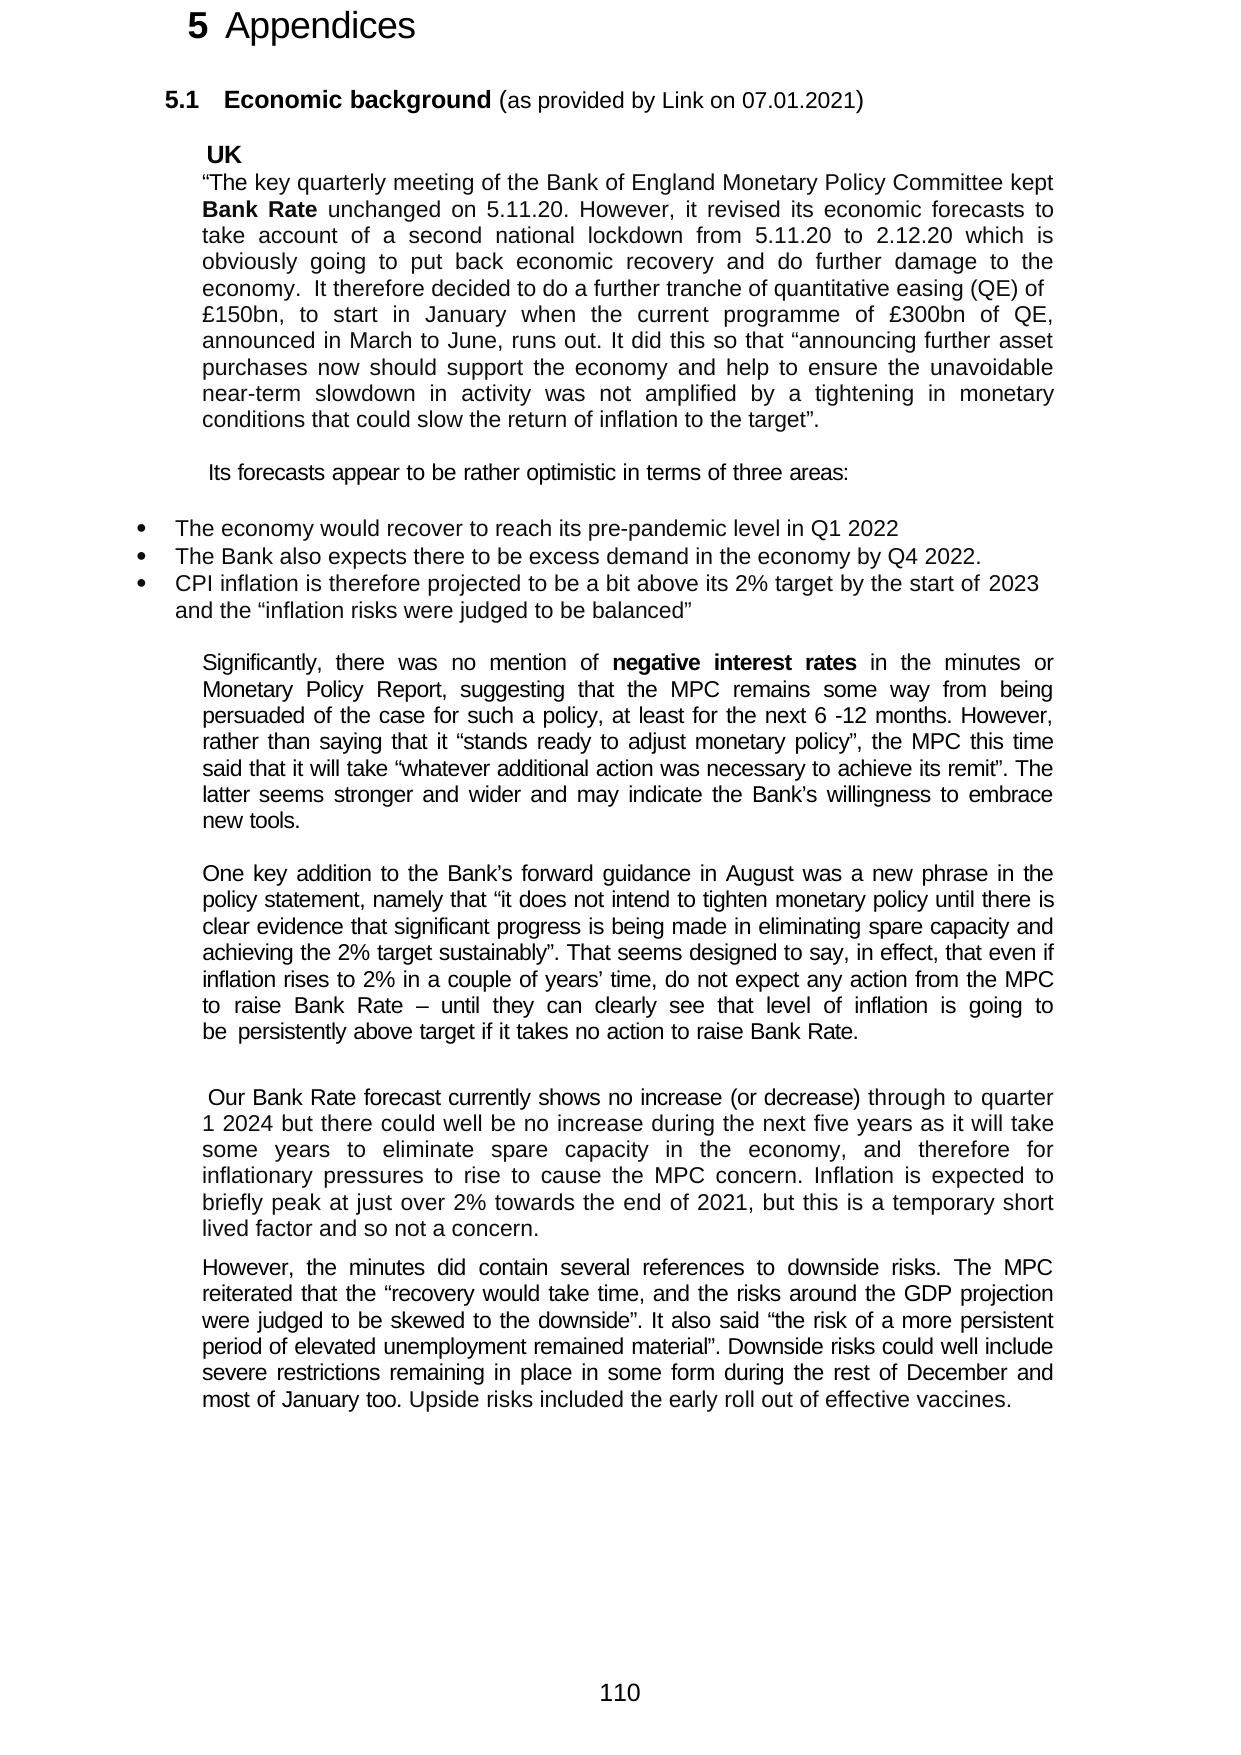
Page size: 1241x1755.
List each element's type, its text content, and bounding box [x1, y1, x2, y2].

text One key addition to the Bank’s forward guidance in August was a new phrase in the policy statement, namely that “it does not intend to tighten monetary policy until there is clear evidence that significant progress is being made in eliminating spare capacity and achieving the 2% target sustainably”. That seems designed to say, in effect, that even if inflation rises to 2% in a couple of years’ time, do not expect any action from the MPC to raise Bank Rate – until they can clearly see that level of inflation is going to be persistently above target if it takes no action to raise Bank Rate. [202, 860, 1055, 1044]
list The Bank also expects there to be excess demand in the economy by Q4 2022. [137, 542, 1066, 570]
list Economic background (as provided by Link on 07.01.2021) [164, 85, 1066, 114]
text Our Bank Rate forecast currently shows no increase (or decrease) through to quarter 1 2024 but there could well be no increase during the next five years as it will take some years to eliminate spare capacity in the economy, and therefore for inflationary pressures to rise to cause the MPC concern. Inflation is expected to briefly peak at just over 2% towards the end of 2021, but this is a temporary short lived factor and so not a concern. [202, 1083, 1054, 1242]
text However, the minutes did contain several references to downside risks. The MPC reiterated that the “recovery would take time, and the risks around the GDP projection were judged to be skewed to the downside”. It also said “the risk of a more persistent period of elevated unemployment remained material”. Downside risks could well include severe restrictions remaining in place in some form during the rest of December and most of January too. Upside risks included the early roll out of effective vaccines. [202, 1254, 1054, 1412]
text £150bn, to start in January when the current programme of £300bn of QE, announced in March to June, runs out. It did this so that “announcing further asset purchases now should support the economy and help to ensure the unavoidable near-term slowdown in activity was not amplified by a tightening in monetary conditions that could slow the return of inflation to the target”. [202, 301, 1054, 433]
list The economy would recover to reach its pre-pandemic level in Q1 2022 [137, 514, 1066, 542]
text “The key quarterly meeting of the Bank of England Monetary Policy Committee kept Bank Rate unchanged on 5.11.20. However, it revised its economic forecasts to take account of a second national lockdown from 5.11.20 to 2.12.20 which is obviously going to put back economic recovery and do further damage to the economy. It therefore decided to do a further tranche of quantitative easing (QE) of [202, 169, 1054, 301]
text Its forecasts appear to be rather optimistic in terms of three areas: [208, 459, 1066, 486]
list Appendices [187, 3, 1066, 47]
text Significantly, there was no mention of negative interest rates in the minutes or Monetary Policy Report, suggesting that the MPC remains some way from being persuaded of the case for such a policy, at least for the next 6 -12 months. However, rather than saying that it “stands ready to adjust monetary policy”, the MPC this time said that it will take “whatever additional action was necessary to achieve its remit”. The latter seems stronger and wider and may indicate the Bank’s willingness to embrace new tools. [202, 649, 1054, 834]
list CPI inflation is therefore projected to be a bit above its 2% target by the start of 2023 and the “inflation risks were judged to be balanced” [137, 570, 1054, 623]
text UK [206, 141, 1066, 169]
